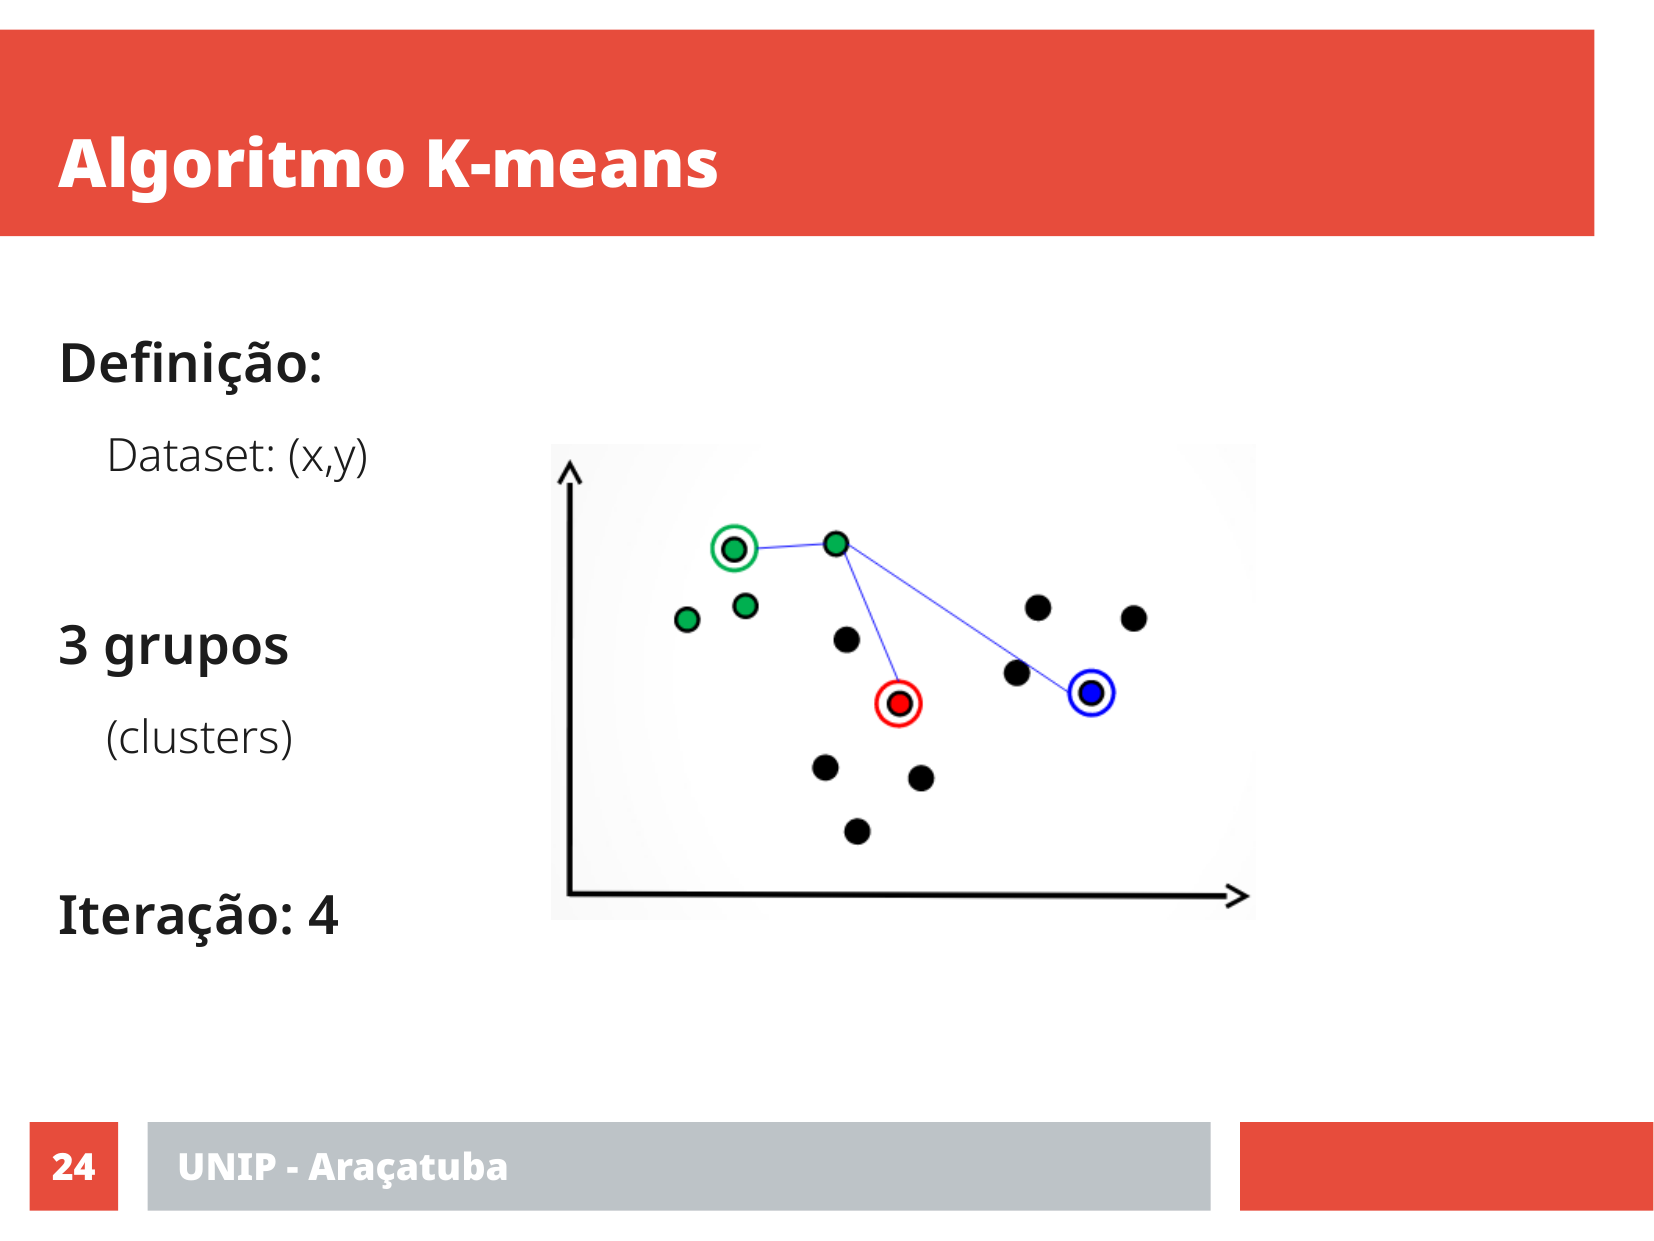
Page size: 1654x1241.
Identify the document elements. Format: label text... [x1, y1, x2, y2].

list Definição: Dataset: (x,y) 3 grupos (clusters) Iteração: 4 [59, 324, 1565, 1093]
title Algoritmo K-means [59, 59, 1595, 207]
